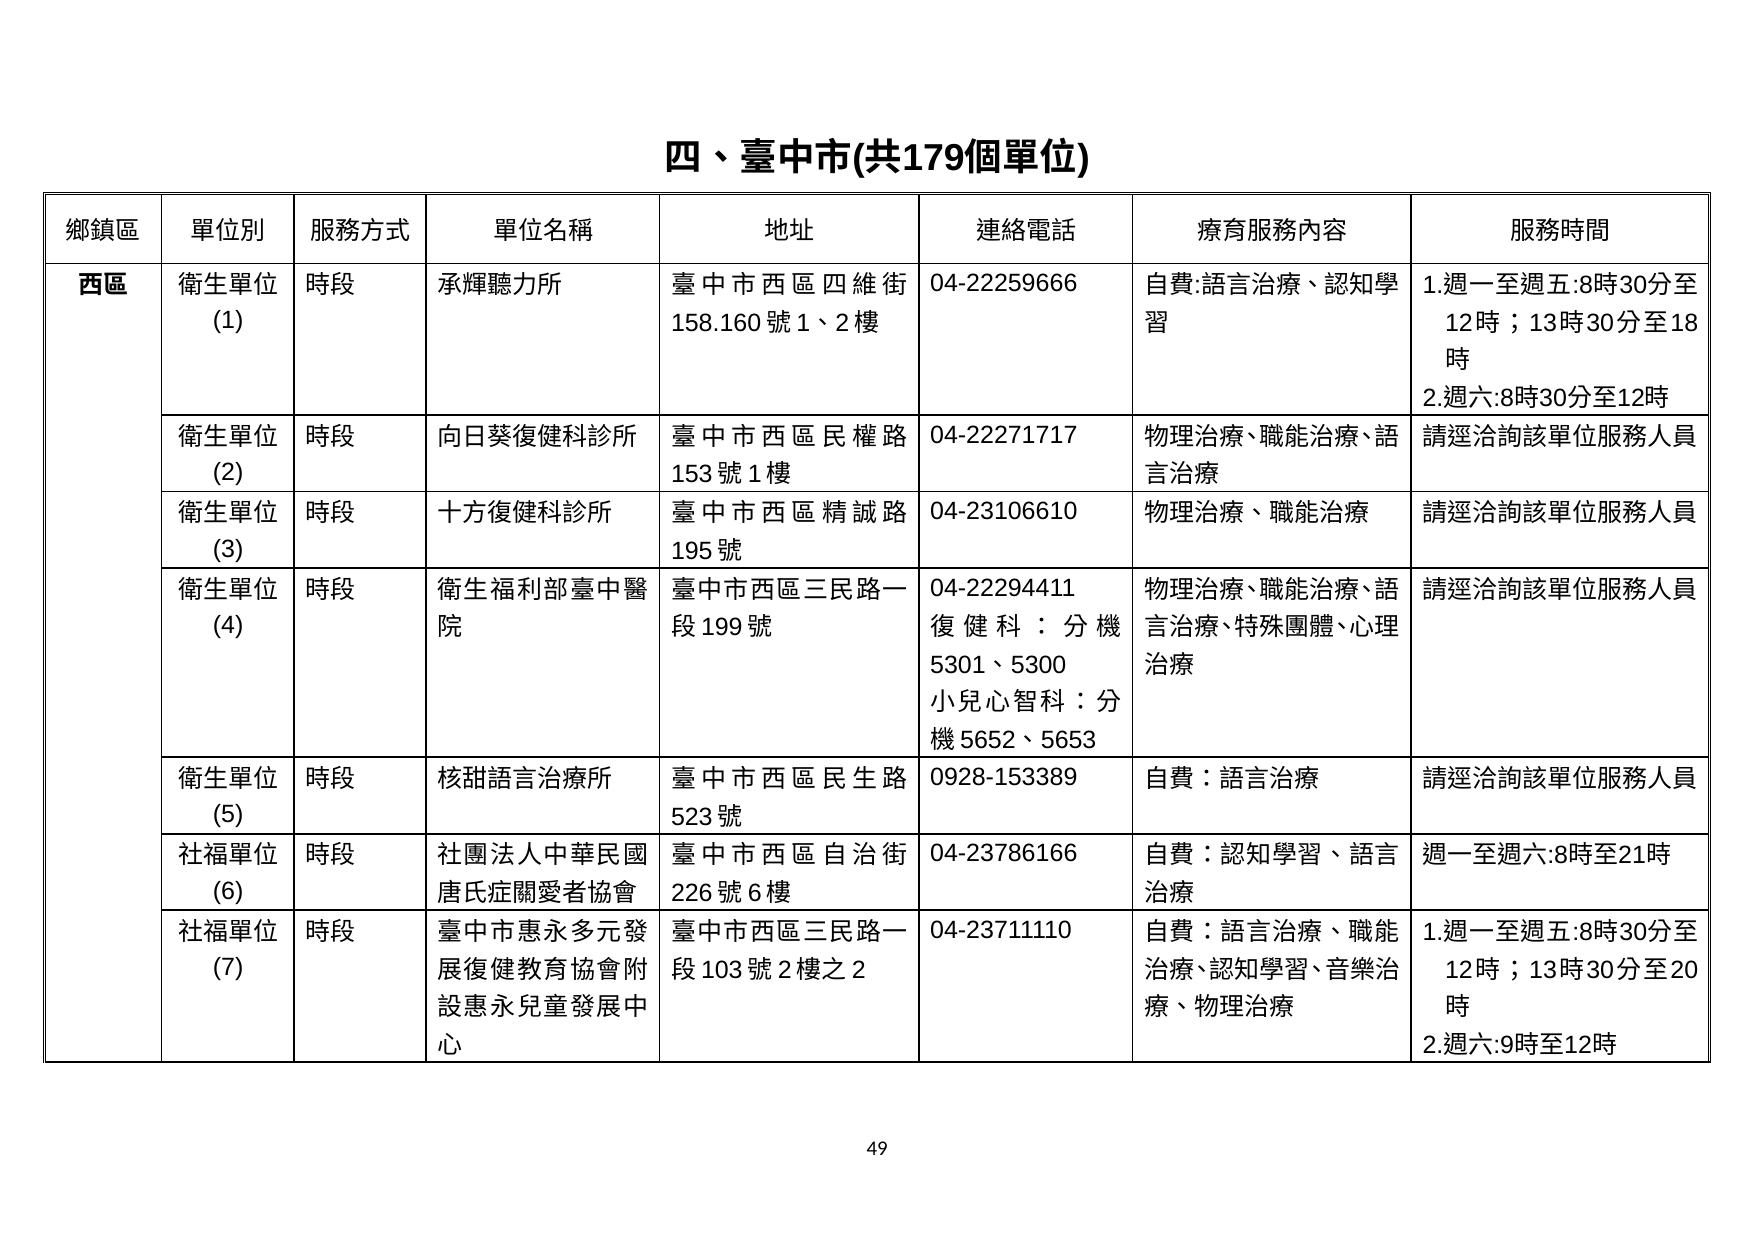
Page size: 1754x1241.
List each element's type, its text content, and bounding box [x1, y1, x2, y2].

table_cell 自費：認知學習、語言治療 [1133, 835, 1410, 909]
table_cell 物理治療、職能治療 [1133, 492, 1410, 567]
table_header 連絡電話 [920, 195, 1132, 262]
table_cell 請逕洽詢該單位服務人員 [1412, 569, 1708, 756]
table_cell 自費:語言治療、認知學習 [1133, 264, 1410, 414]
table_cell 週一至週六:8時至21時 [1412, 835, 1708, 909]
table_cell 臺中市西區三民路一段103號2樓之2 [660, 911, 918, 1061]
table_cell 請逕洽詢該單位服務人員 [1412, 492, 1708, 567]
table_cell 時段 [295, 569, 425, 756]
table_cell 04-22294411 復健科：分機5301、5300 小兒心智科：分機5652、5653 [920, 569, 1132, 756]
table_cell 衛生單位(4) [162, 569, 293, 756]
table_cell 時段 [295, 264, 425, 414]
table_cell 向日葵復健科診所 [427, 416, 659, 491]
table_cell 04-23106610 [920, 492, 1132, 567]
table_cell 社福單位(6) [162, 835, 293, 909]
table_cell 臺中市惠永多元發展復健教育協會附設惠永兒童發展中心 [427, 911, 659, 1061]
table_header 單位別 [162, 195, 293, 262]
table_cell 時段 [295, 911, 425, 1061]
table_cell 臺中市西區民權路153號1樓 [660, 416, 918, 491]
table_cell 請逕洽詢該單位服務人員 [1412, 416, 1708, 491]
table_cell 承輝聽力所 [427, 264, 659, 414]
table_cell 1.週一至週五:8時30分至12時；13時30分至18時 2.週六:8時30分至12時 [1412, 264, 1708, 414]
table_cell 04-22259666 [920, 264, 1132, 414]
table_cell 自費：語言治療 [1133, 758, 1410, 833]
table_cell 十方復健科診所 [427, 492, 659, 567]
table_header 服務方式 [295, 195, 425, 262]
table_cell 0928-153389 [920, 758, 1132, 833]
table_cell 社福單位(7) [162, 911, 293, 1061]
table_cell 時段 [295, 416, 425, 491]
table_header 單位名稱 [427, 195, 659, 262]
table_cell 衛生單位(1) [162, 264, 293, 414]
table_cell 04-23711110 [920, 911, 1132, 1061]
table_cell 臺中市西區四維街158.160號1、2樓 [660, 264, 918, 414]
table_cell 時段 [295, 758, 425, 833]
table_cell 衛生單位(2) [162, 416, 293, 491]
table_cell 1.週一至週五:8時30分至12時；13時30分至20時 2.週六:9時至12時 [1412, 911, 1708, 1061]
table_cell 時段 [295, 835, 425, 909]
table_cell 物理治療、職能治療、語言治療 [1133, 416, 1410, 491]
table_header 療育服務內容 [1133, 195, 1410, 262]
table_cell 臺中市西區精誠路195號 [660, 492, 918, 567]
table_cell 04-23786166 [920, 835, 1132, 909]
table_cell 衛生單位(5) [162, 758, 293, 833]
table_cell 衛生單位(3) [162, 492, 293, 567]
table_cell 臺中市西區民生路523號 [660, 758, 918, 833]
table_cell 臺中市西區三民路一段199號 [660, 569, 918, 756]
table_cell 核甜語言治療所 [427, 758, 659, 833]
table_cell 衛生福利部臺中醫院 [427, 569, 659, 756]
table_cell 物理治療、職能治療、語言治療、特殊團體、心理治療 [1133, 569, 1410, 756]
table_cell 請逕洽詢該單位服務人員 [1412, 758, 1708, 833]
table_cell 臺中市西區自治街226號6樓 [660, 835, 918, 909]
table_header 服務時間 [1412, 195, 1708, 262]
table_header 鄉鎮區 [46, 195, 161, 262]
table_cell 時段 [295, 492, 425, 567]
table_cell 西區 [46, 264, 161, 1061]
table_cell 04-22271717 [920, 416, 1132, 491]
table_cell 自費：語言治療、職能治療、認知學習、音樂治療、物理治療 [1133, 911, 1410, 1061]
table_header 地址 [660, 195, 918, 262]
text 四、臺中市(共179個單位) [59, 117, 1695, 192]
table_cell 社團法人中華民國唐氏症關愛者協會 [427, 835, 659, 909]
